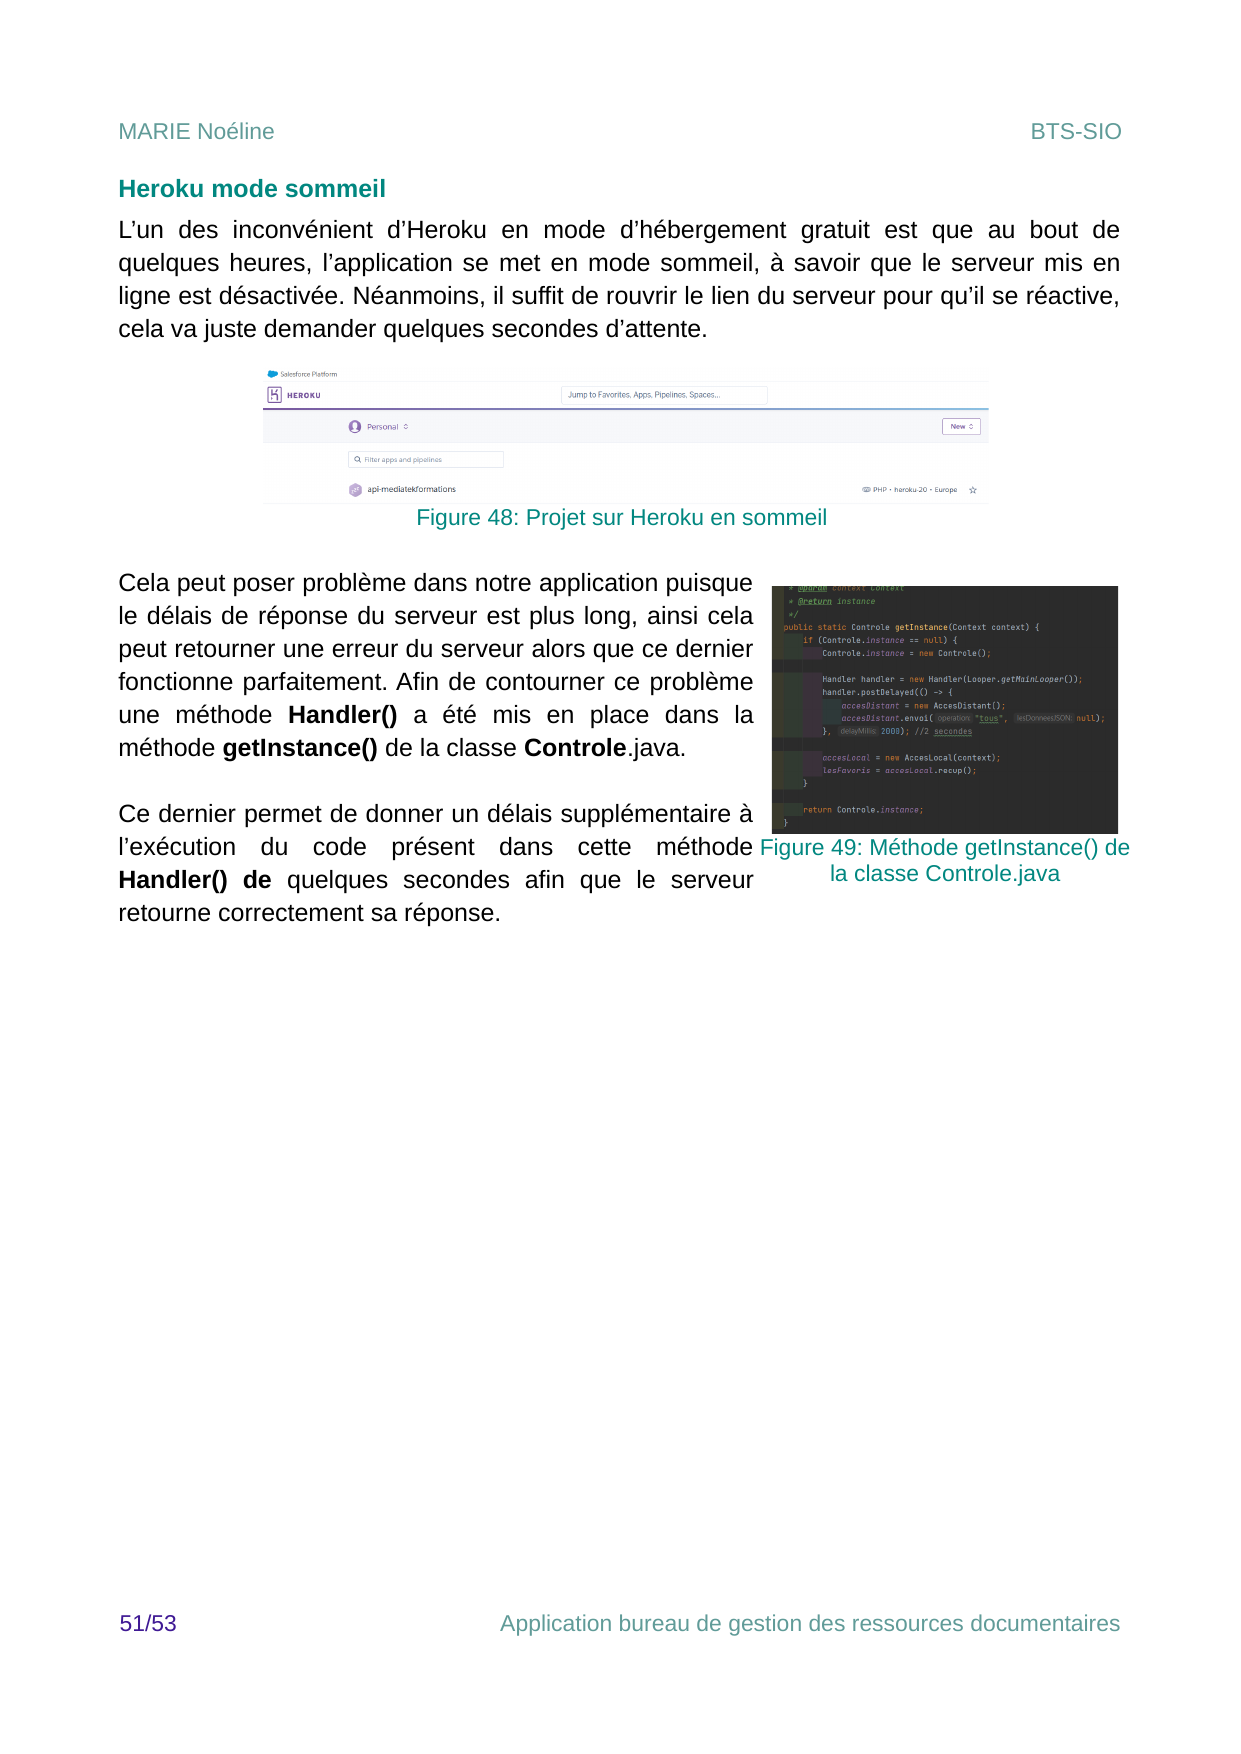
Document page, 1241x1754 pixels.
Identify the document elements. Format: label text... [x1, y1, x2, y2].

picture [263, 367, 989, 505]
text Figure 48: Projet sur Heroku en sommeil [200, 505, 1044, 531]
picture [771, 586, 1119, 834]
text L’un des inconvénient d’Heroku en mode d’hébergement gratuit est que au bout de quelques heures, l’application se met en mode sommeil, à savoir que le serveur mis en ligne est désactivée. Néanmoins, il suffit de rouvrir le lien du serveur pour qu’il se réactive, cela va juste demander quelques secondes d’attente. [118, 215, 1122, 343]
subtitle Heroku mode sommeil [118, 174, 1122, 203]
text Cela peut poser problème dans notre application puisque le délais de réponse du serveur est plus long, ainsi cela peut retourner une erreur du serveur alors que ce dernier fonctionne parfaitement. Afin de contourner ce problème une méthode Handler() a été mis en place dans la méthode getInstance() de la classe Controle.java. [118, 568, 1135, 762]
text Figure 49: Méthode getInstance() de la classe Controle.java [754, 834, 1135, 887]
text Ce dernier permet de donner un délais supplémentaire à l’exécution du code présent dans cette méthode Handler() de quelques secondes afin que le serveur retourne correctement sa réponse. [118, 799, 1122, 927]
